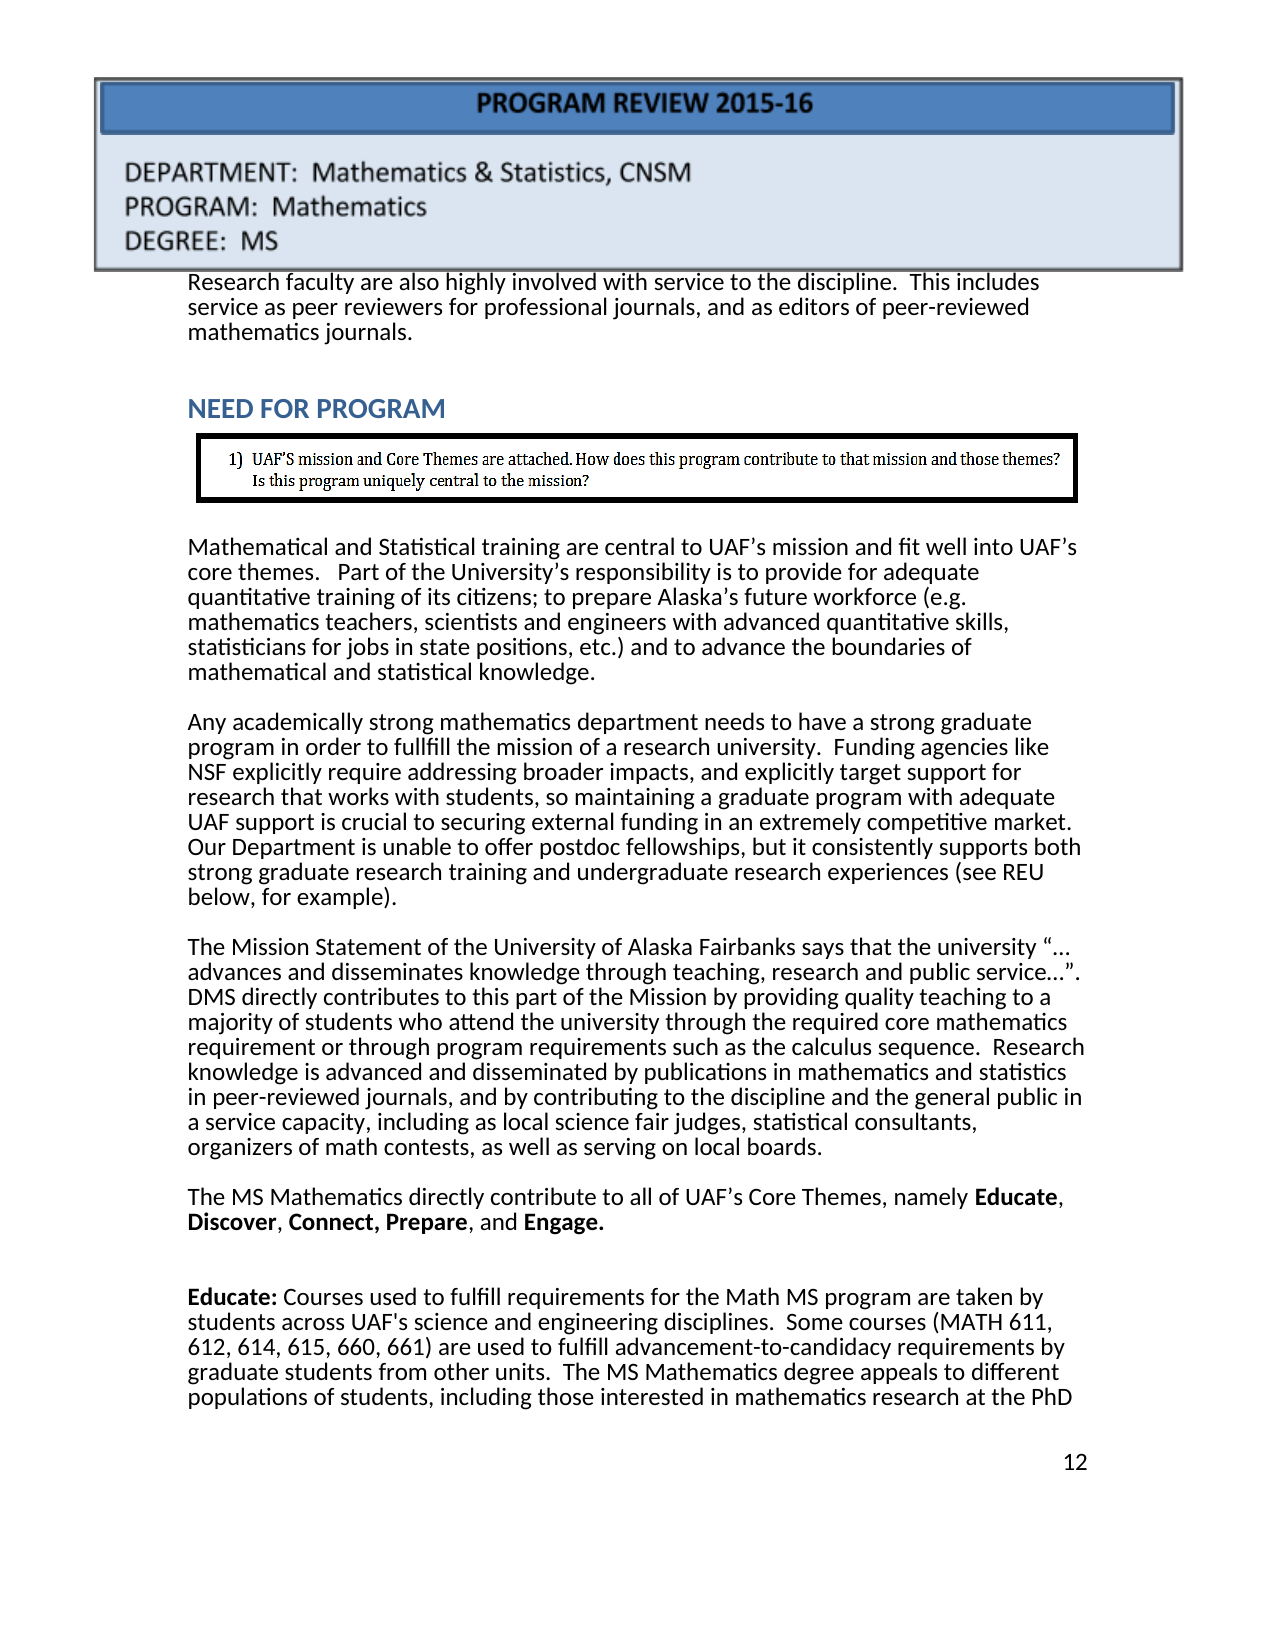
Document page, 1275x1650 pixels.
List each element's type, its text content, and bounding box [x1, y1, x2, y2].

text Research faculty are also highly involved with service to the discipline. This includes service as peer reviewers for professional journals, and as editors of peer-reviewed mathematics journals. [187, 272, 1087, 347]
text Mathematical and Statistical training are central to UAF’s mission and fit well into UAF’s core themes. Part of the University’s responsibility is to provide for adequate quantitative training of its citizens; to prepare Alaska’s future workforce (e.g. mathematics teachers, scientists and engineers with advanced quantitative skills, statisticians for jobs in state positions, etc.) and to advance the boundaries of mathematical and statistical knowledge. [187, 536, 1087, 686]
text Any academically strong mathematics department needs to have a strong graduate program in order to fullfill the mission of a research university. Funding agencies like NSF explicitly require addressing broader impacts, and explicitly target support for research that works with students, so maintaining a graduate program with adequate UAF support is crucial to securing external funding in an extremely competitive market. Our Department is unable to offer postdoc fellowships, but it consistently supports both strong graduate research training and undergraduate research experiences (see REU below, for example). [187, 711, 1087, 911]
subtitle NEED FOR PROGRAM [187, 397, 1087, 425]
picture [187, 425, 1088, 512]
text The Mission Statement of the University of Alaska Fairbanks says that the university “…advances and disseminates knowledge through teaching, research and public service…”. DMS directly contributes to this part of the Mission by providing quality teaching to a majority of students who attend the university through the required core mathematics requirement or through program requirements such as the calculus sequence. Research knowledge is advanced and disseminated by publications in mathematics and statistics in peer-reviewed journals, and by contributing to the discipline and the general public in a service capacity, including as local science fair judges, statistical consultants, organizers of math contests, as well as serving on local boards. [187, 936, 1087, 1161]
text Educate: Courses used to fulfill requirements for the Math MS program are taken by students across UAF's science and engineering disciplines. Some courses (MATH 611, 612, 614, 615, 660, 661) are used to fulfill advancement-to-candidacy requirements by graduate students from other units. The MS Mathematics degree appeals to different populations of students, including those interested in mathematics research at the PhD [187, 1286, 1087, 1411]
text The MS Mathematics directly contribute to all of UAF’s Core Themes, namely Educate, Discover, Connect, Prepare, and Engage. [187, 1186, 1087, 1236]
picture [93, 77, 1184, 272]
